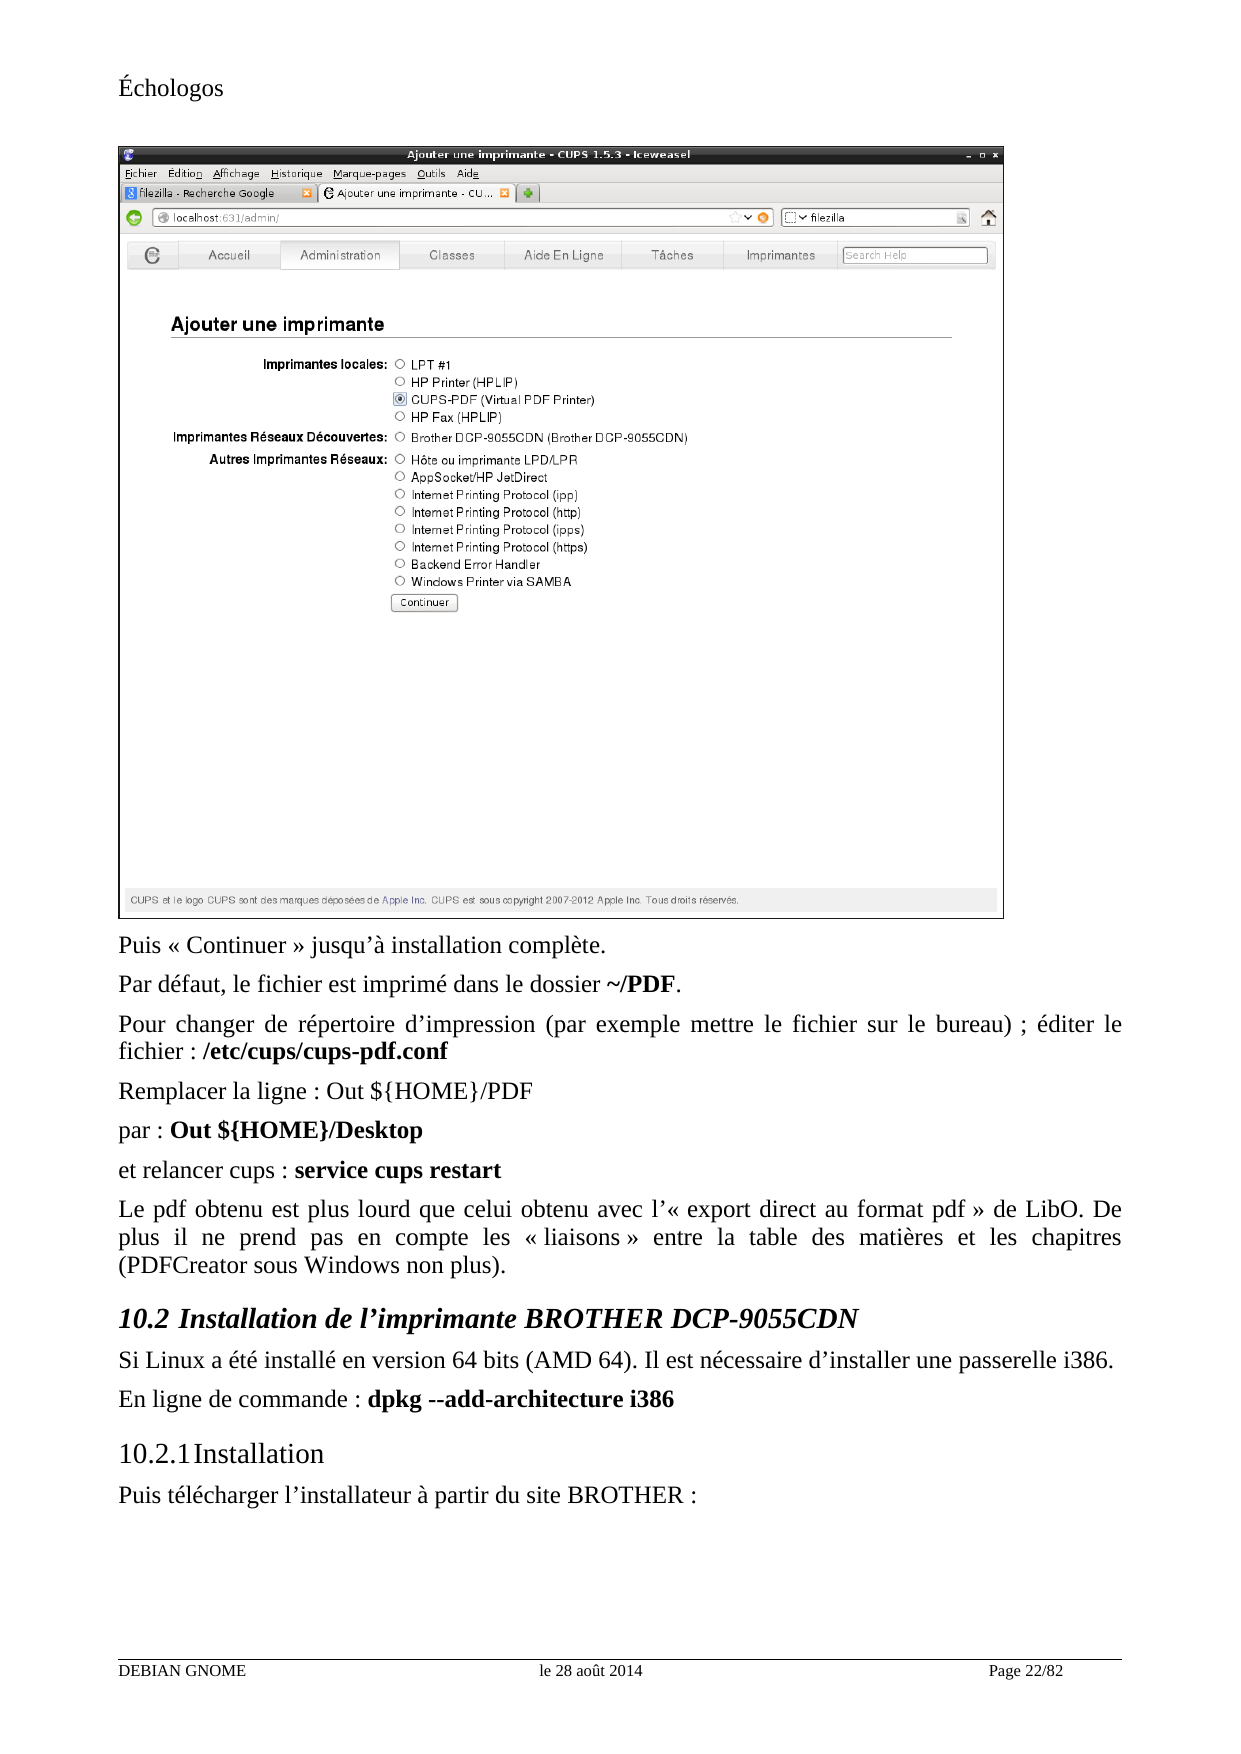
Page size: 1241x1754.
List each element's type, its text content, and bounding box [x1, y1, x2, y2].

text et relancer cups : service cups restart [118, 1156, 1122, 1183]
text Puis « Continuer » jusqu’à installation complète. [118, 931, 1122, 958]
text Le pdf obtenu est plus lourd que celui obtenu avec l’« export direct au format pdf » de LibO. De plus il ne prend pas en compte les « liaisons » entre la table des matières et les chapitres (PDFCreator sous Windows non plus). [118, 1195, 1122, 1278]
text par : Out ${HOME}/Desktop [118, 1116, 1122, 1144]
text Pour changer de répertoire d’impression (par exemple mettre le fichier sur le bureau) ; éditer le fichier : /etc/cups/cups-pdf.conf [118, 1010, 1122, 1065]
subtitle Installation [118, 1437, 1122, 1469]
text Puis télécharger l’installateur à partir du site BROTHER : [118, 1481, 1122, 1509]
picture [118, 146, 1004, 919]
text En ligne de commande : dpkg --add-architecture i386 [118, 1386, 1122, 1413]
text Par défaut, le fichier est imprimé dans le dossier ~/PDF. [118, 970, 1122, 998]
text Remplacer la ligne : Out ${HOME}/PDF [118, 1077, 1122, 1104]
text Si Linux a été installé en version 64 bits (AMD 64). Il est nécessaire d’installer une passerelle i386. [118, 1346, 1122, 1374]
subtitle Installation de l’imprimante BROTHER DCP-9055CDN [118, 1302, 1122, 1334]
